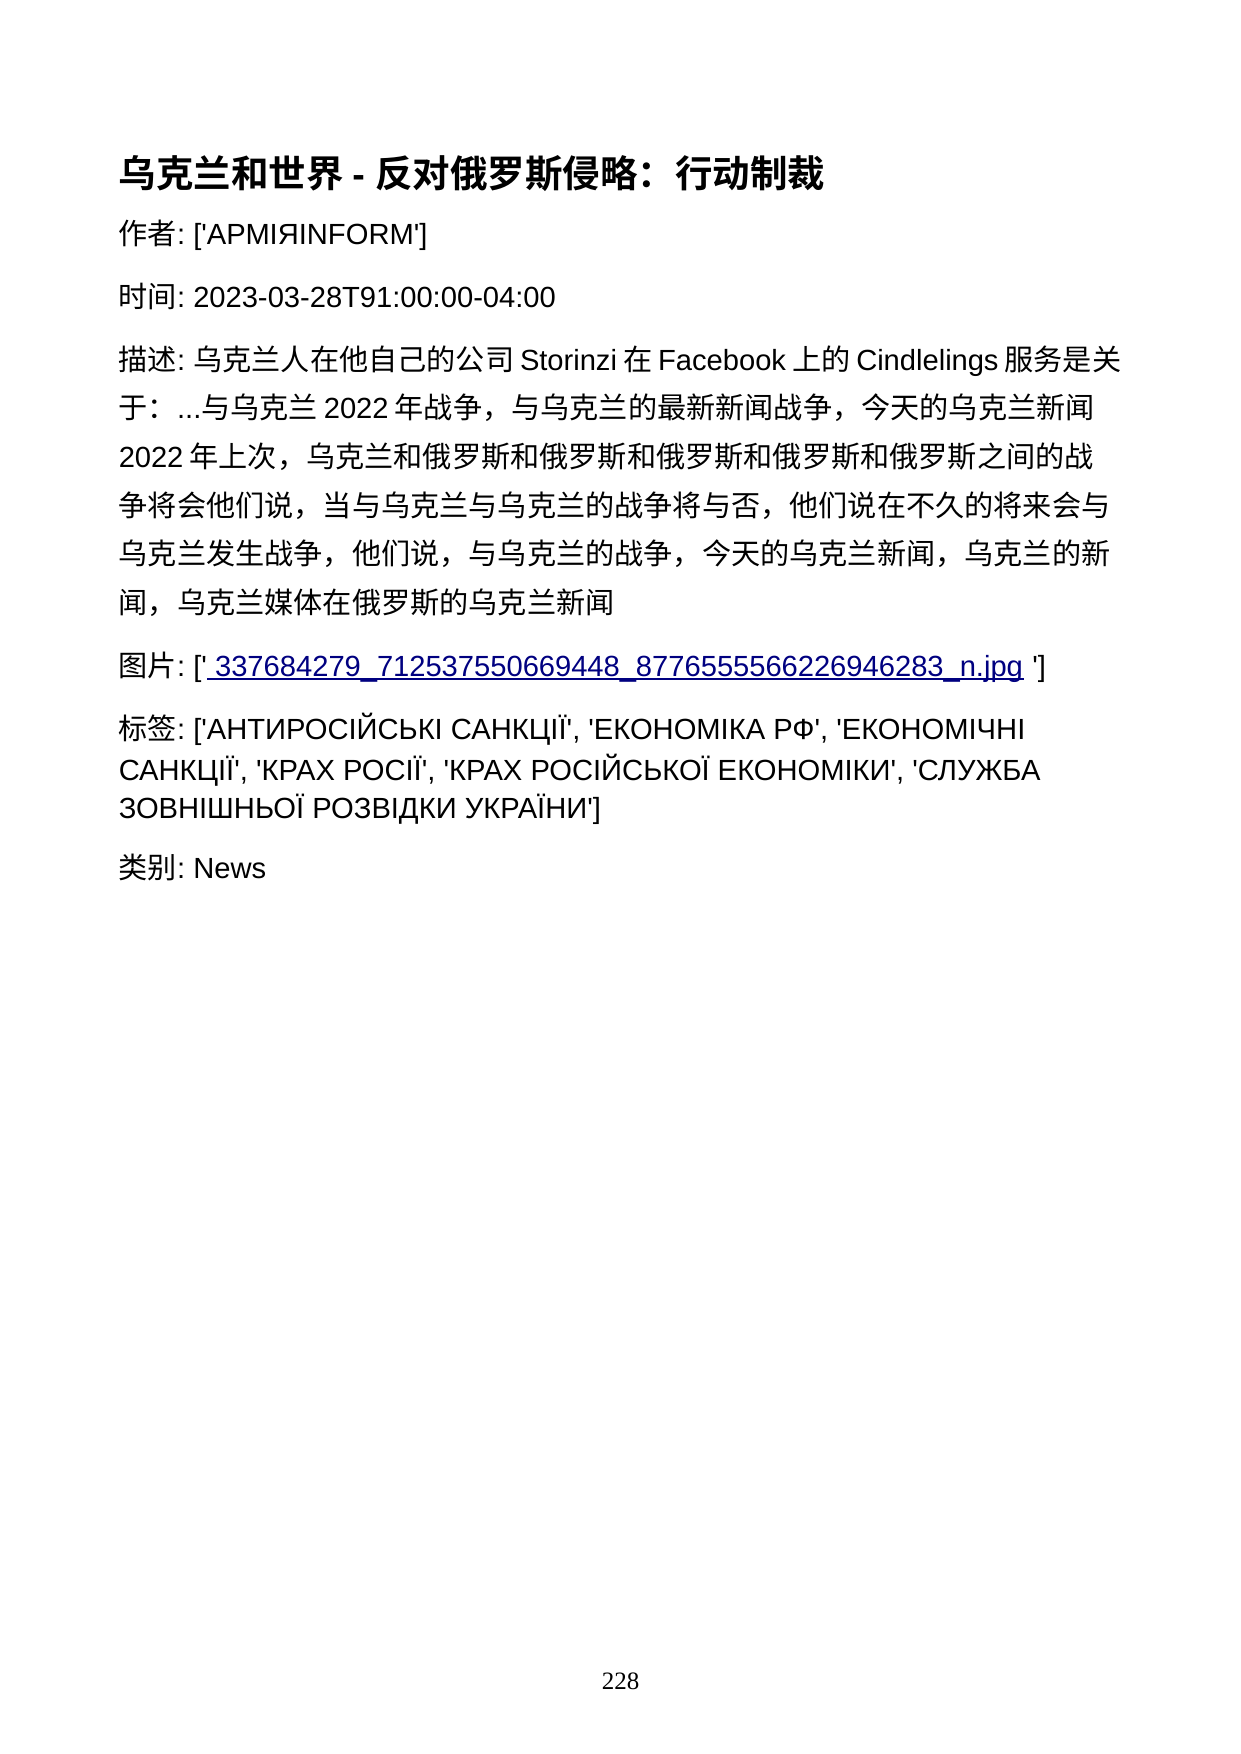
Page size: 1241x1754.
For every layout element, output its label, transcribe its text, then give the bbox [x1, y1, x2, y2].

text 描述: 乌克兰人在他自己的公司Storinzi在Facebook上的Cindlelings服务是关于：...与乌克兰2022年战争，与乌克兰的最新新闻战争，今天的乌克兰新闻2022年上次，乌克兰和俄罗斯和俄罗斯和俄罗斯和俄罗斯和俄罗斯之间的战争将会他们说，当与乌克兰与乌克兰的战争将与否，他们说在不久的将来会与乌克兰发生战争，他们说，与乌克兰的战争，今天的乌克兰新闻，乌克兰的新闻，乌克兰媒体在俄罗斯的乌克兰新闻 [118, 337, 1122, 622]
subtitle 乌克兰和世界 - 反对俄罗斯侵略：行动制裁 [118, 143, 1122, 198]
text 图片: [' 337684279_712537550669448_8776555566226946283_n.jpg '] [118, 642, 1122, 685]
text 类别: News [118, 844, 1122, 887]
text 时间: 2023-03-28T91:00:00-04:00 [118, 273, 1122, 316]
text 作者: ['АРМІЯINFORM'] [118, 210, 1122, 253]
text 标签: ['АНТИРОСІЙСЬКІ САНКЦІЇ', 'ЕКОНОМІКА РФ', 'ЕКОНОМІЧНІ САНКЦІЇ', 'КРАХ РОСІЇ', 'КРАХ РОСІЙСЬКОЇ ЕКОНОМІКИ', 'СЛУЖБА ЗОВНІШНЬОЇ РОЗВІДКИ УКРАЇНИ'] [118, 706, 1122, 825]
